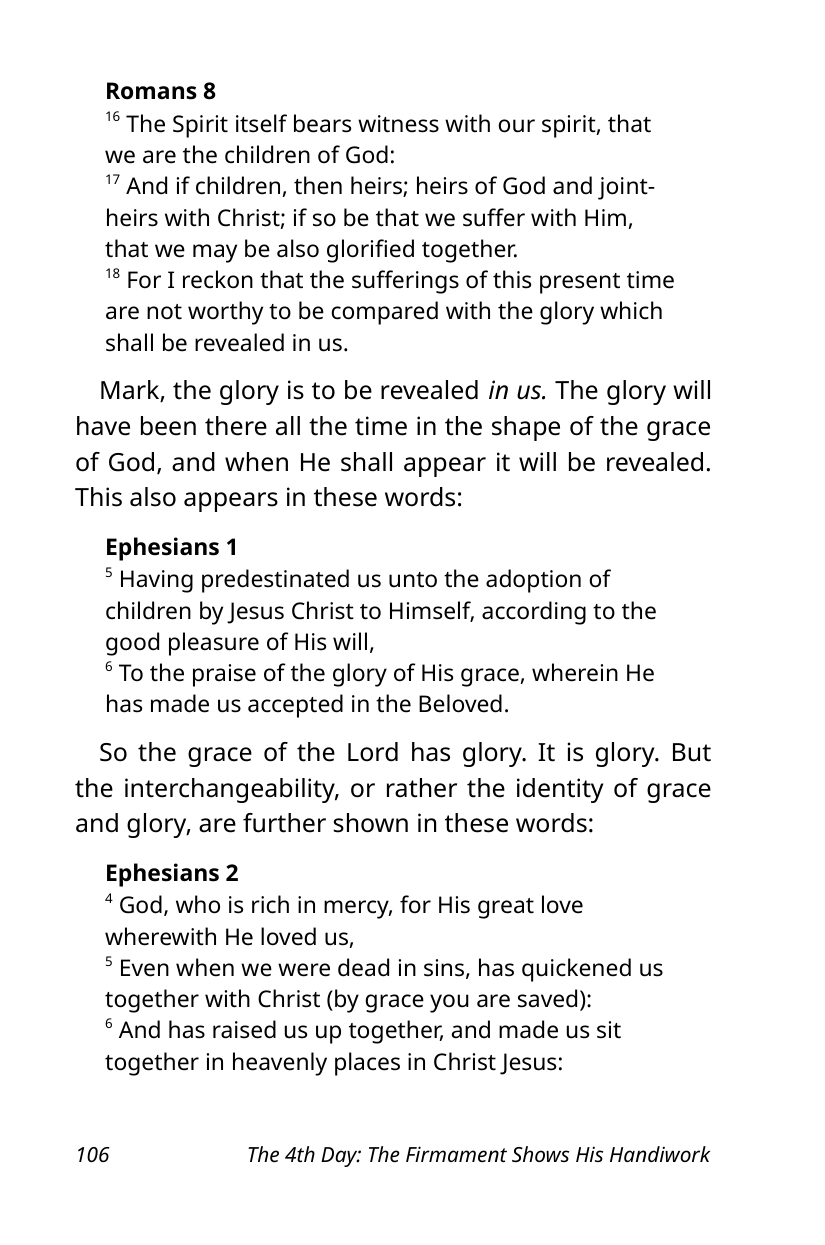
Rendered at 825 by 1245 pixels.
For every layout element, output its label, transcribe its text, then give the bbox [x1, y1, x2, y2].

text 6 And has raised us up together, and made us sit together in heavenly places in Christ Jesus: [105, 1014, 682, 1077]
text 4 God, who is rich in mercy, for His great love wherewith He loved us, [105, 889, 682, 952]
text 5 Having predestinated us unto the adoption of children by Jesus Christ to Himself, according to the good pleasure of His will, [105, 563, 682, 657]
text Ephesians 2 [105, 857, 712, 888]
text Ephesians 1 [105, 531, 712, 562]
text 6 To the praise of the glory of His grace, wherein He has made us accepted in the Beloved. [105, 657, 682, 719]
text 16 The Spirit itself bears witness with our spirit, that we are the children of God: [105, 108, 682, 170]
text Romans 8 [105, 75, 712, 106]
text Mark, the glory is to be revealed in us. The glory will have been there all the time in the shape of the grace of God, and when He shall appear it will be revealed. This also appears in these words: [75, 373, 712, 514]
text 17 And if children, then heirs; heirs of God and joint-heirs with Christ; if so be that we suffer with Him, that we may be also glorified together. [105, 170, 682, 264]
text 18 For I reckon that the sufferings of this present time are not worthy to be compared with the glory which shall be revealed in us. [105, 264, 682, 358]
text So the grace of the Lord has glory. It is glory. But the interchangeability, or rather the identity of grace and glory, are further shown in these words: [75, 734, 712, 840]
text 5 Even when we were dead in sins, has quickened us together with Christ (by grace you are saved): [105, 952, 682, 1014]
